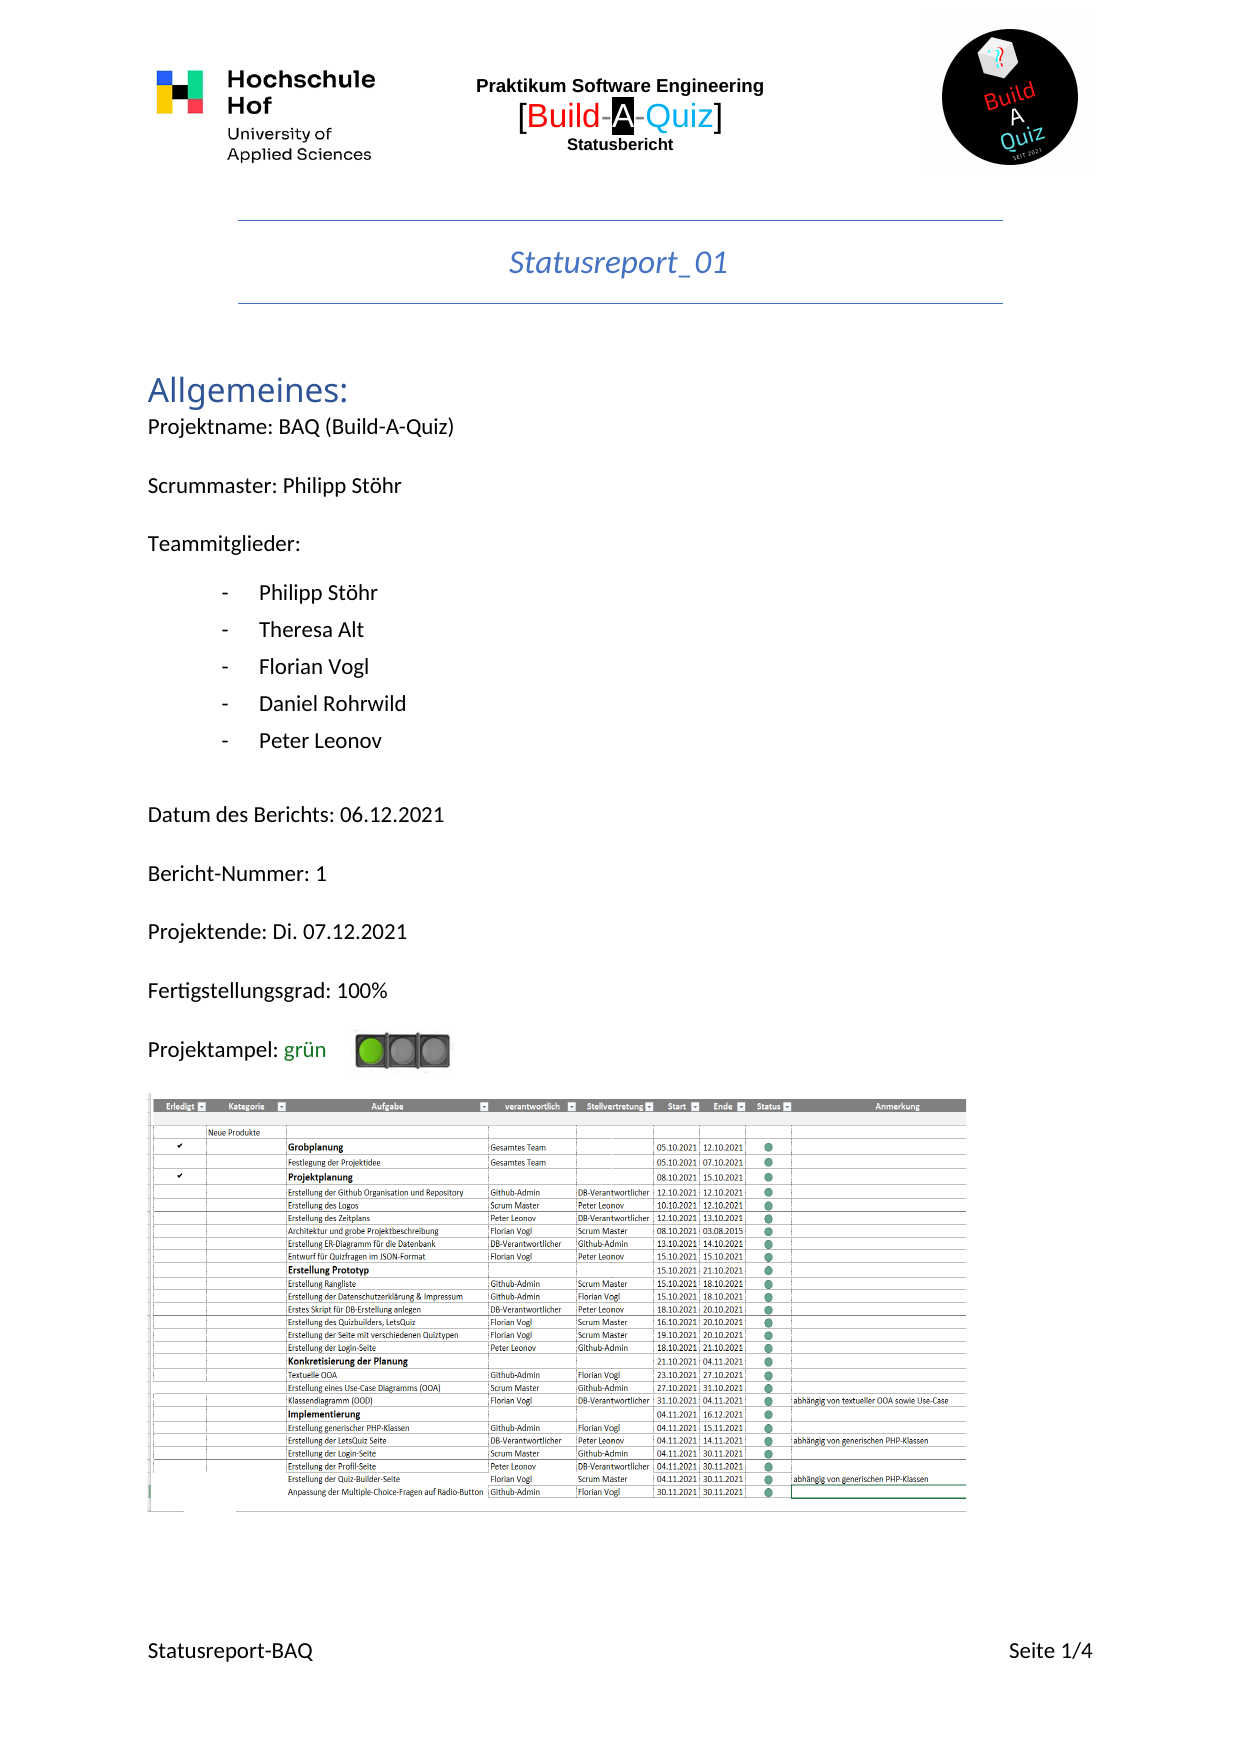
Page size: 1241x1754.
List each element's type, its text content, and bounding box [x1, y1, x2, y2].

text Teammitglieder: [148, 529, 1093, 557]
text Statusreport_01 [238, 221, 1003, 303]
picture [926, 13, 1095, 174]
text [455, 1035, 1093, 1063]
list Peter Leonov [221, 726, 1093, 754]
picture [351, 1029, 455, 1074]
text Projektampel: grün [148, 1035, 350, 1063]
list Daniel Rohrwild [221, 689, 1093, 717]
text Projektende: Di. 07.12.2021 [148, 917, 1093, 945]
list Philipp Stöhr [221, 578, 1093, 606]
text Projektname: BAQ (Build-A-Quiz) [148, 412, 1093, 440]
picture [147, 51, 398, 176]
text Scrummaster: Philipp Stöhr [148, 471, 1093, 499]
list Theresa Alt [221, 615, 1093, 643]
list Florian Vogl [221, 652, 1093, 680]
text Fertigstellungsgrad: 100% [148, 976, 1093, 1004]
subtitle Allgemeines: [148, 367, 1093, 412]
text Datum des Berichts: 06.12.2021 [148, 800, 1093, 828]
text Bericht-Nummer: 1 [148, 859, 1093, 887]
picture [147, 1093, 967, 1512]
